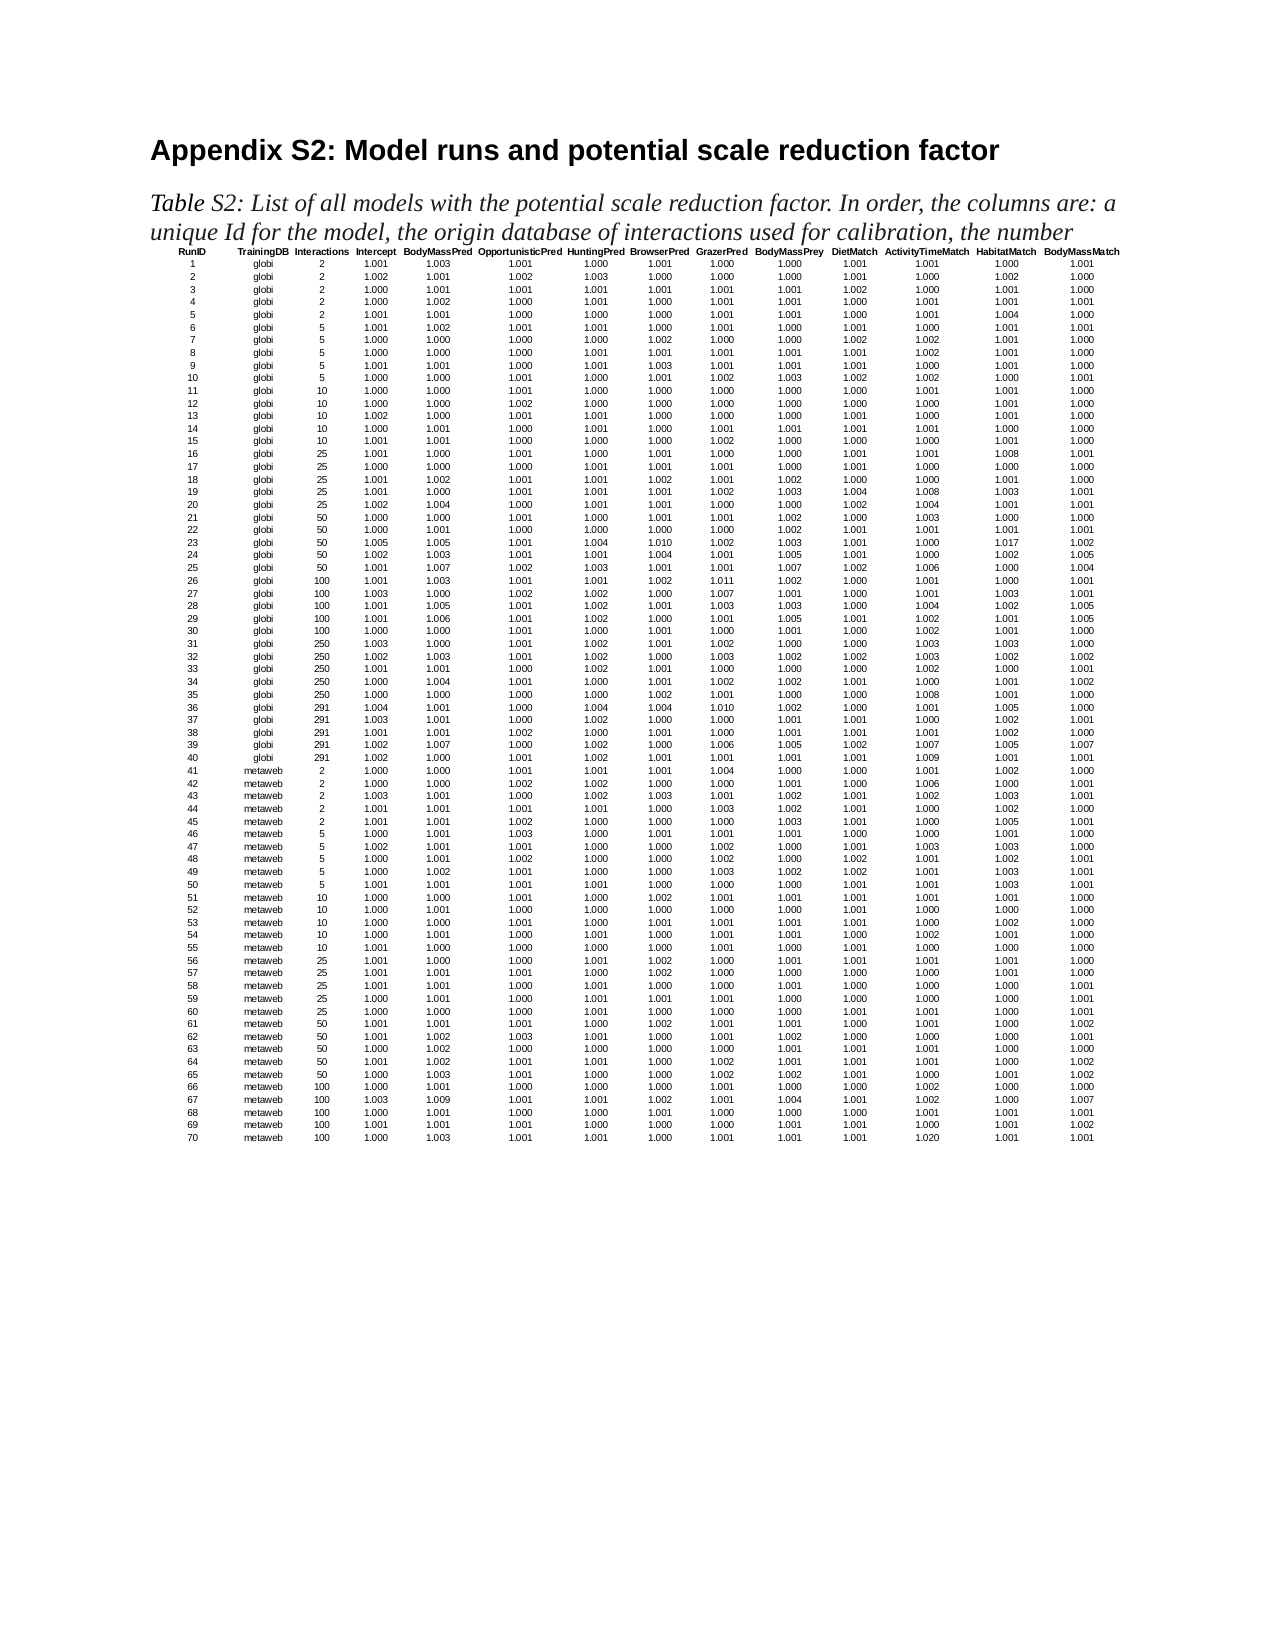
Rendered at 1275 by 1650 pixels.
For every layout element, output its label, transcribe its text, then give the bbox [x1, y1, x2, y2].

text Table S2: List of all models with the potential scale reduction factor. In order, the columns are: a unique Id for the model, the origin database of interactions used for calibration, the number [150, 188, 1125, 246]
subtitle Appendix S2: Model runs and potential scale reduction factor [150, 133, 1125, 166]
